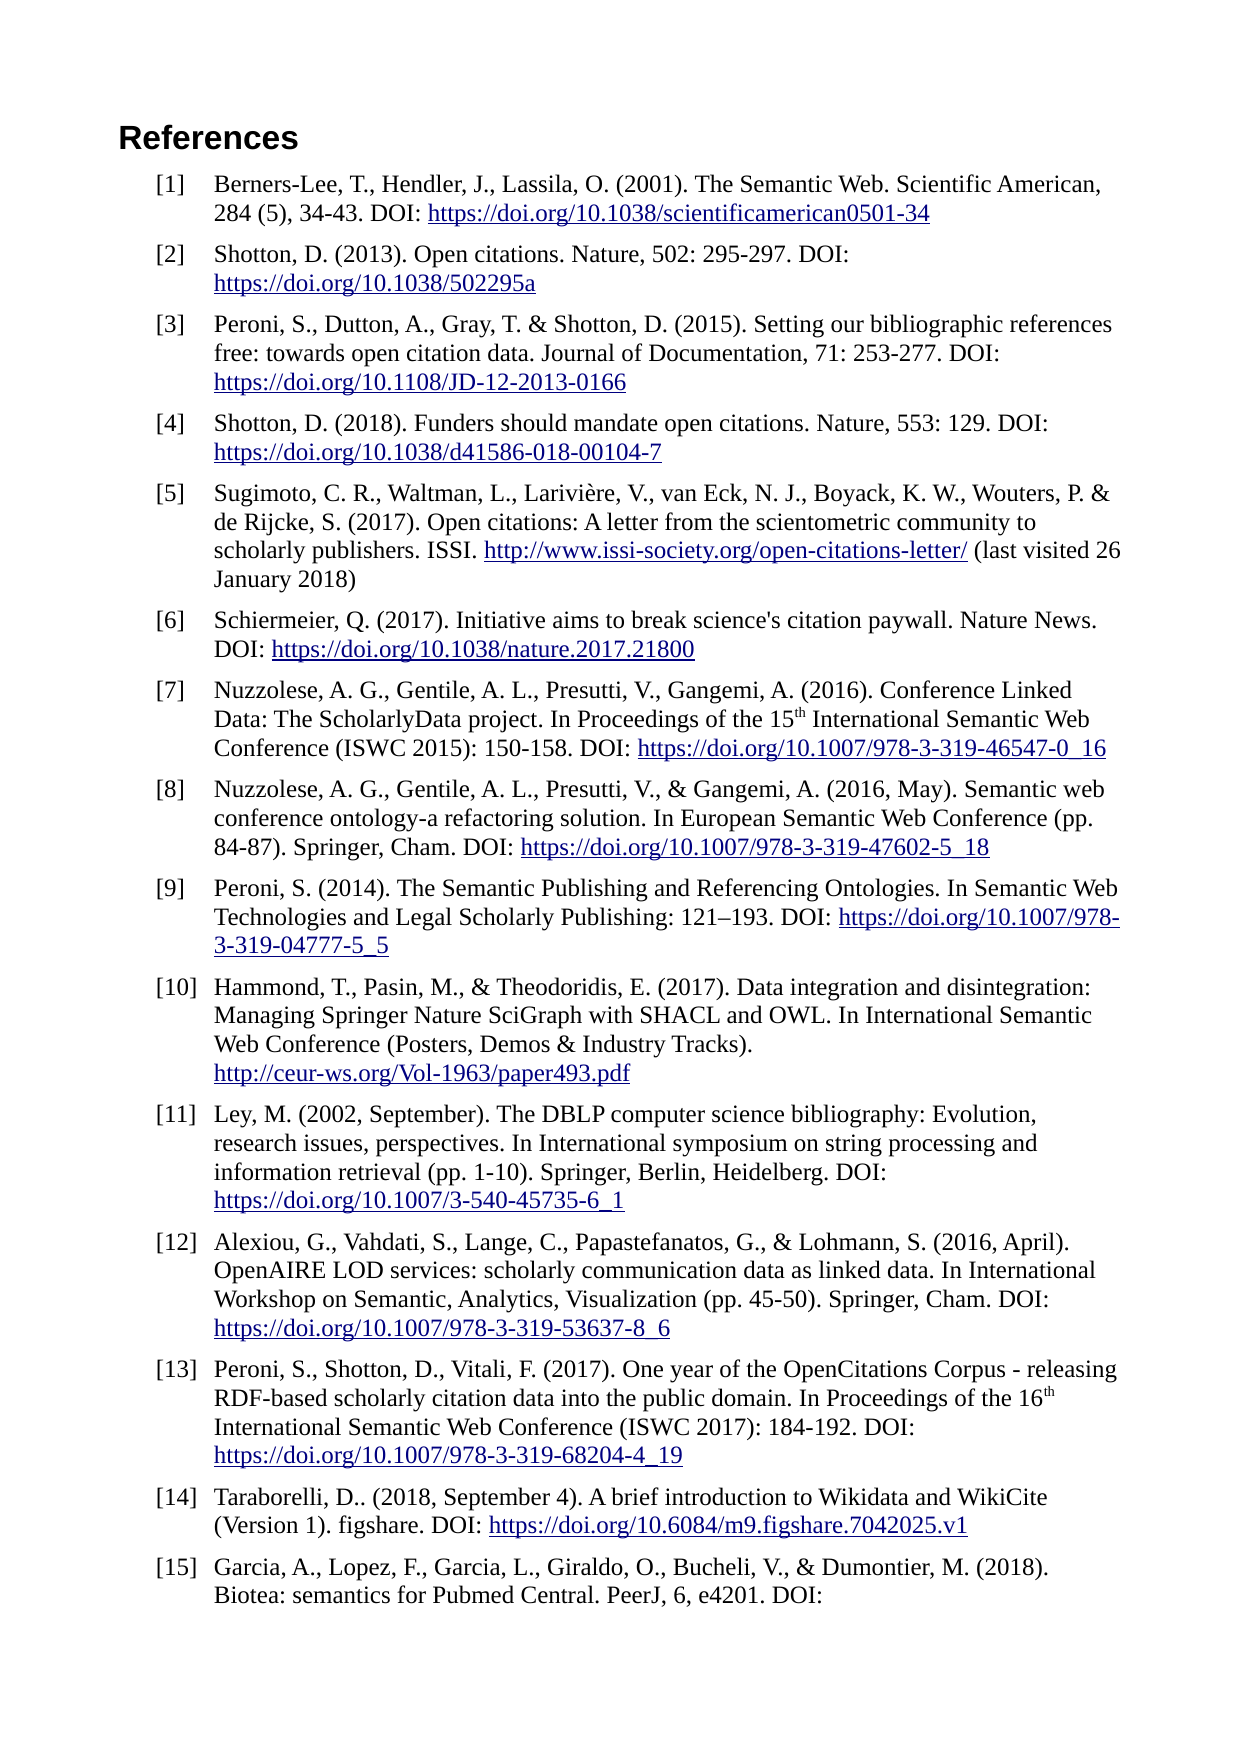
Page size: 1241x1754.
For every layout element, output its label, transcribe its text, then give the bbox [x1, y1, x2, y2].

list Nuzzolese, A. G., Gentile, A. L., Presutti, V., Gangemi, A. (2016). Conference Linked Data: The ScholarlyData project. In Proceedings of the 15th International Semantic Web Conference (ISWC 2015): 150-158. DOI: https://doi.org/10.1007/978-3-319-46547-0_16 [156, 676, 1122, 762]
list Shotton, D. (2013). Open citations. Nature, 502: 295-297. DOI: https://doi.org/10.1038/502295a [156, 239, 1122, 297]
list Peroni, S., Shotton, D., Vitali, F. (2017). One year of the OpenCitations Corpus - releasing RDF-based scholarly citation data into the public domain. In Proceedings of the 16th International Semantic Web Conference (ISWC 2017): 184-192. DOI: https://doi.org/10.1007/978-3-319-68204-4_19 [156, 1354, 1122, 1469]
list Sugimoto, C. R., Waltman, L., Larivière, V., van Eck, N. J., Boyack, K. W., Wouters, P. & de Rijcke, S. (2017). Open citations: A letter from the scientometric community to scholarly publishers. ISSI. http://www.issi-society.org/open-citations-letter/ (last visited 26 January 2018) [156, 478, 1122, 593]
list Hammond, T., Pasin, M., & Theodoridis, E. (2017). Data integration and disintegration: Managing Springer Nature SciGraph with SHACL and OWL. In International Semantic Web Conference (Posters, Demos & Industry Tracks). http://ceur-ws.org/Vol-1963/paper493.pdf [156, 972, 1122, 1087]
list Schiermeier, Q. (2017). Initiative aims to break science's citation paywall. Nature News. DOI: https://doi.org/10.1038/nature.2017.21800 [156, 606, 1122, 663]
list Garcia, A., Lopez, F., Garcia, L., Giraldo, O., Bucheli, V., & Dumontier, M. (2018). Biotea: semantics for Pubmed Central. PeerJ, 6, e4201. DOI: [156, 1552, 1122, 1609]
list Ley, M. (2002, September). The DBLP computer science bibliography: Evolution, research issues, perspectives. In International symposium on string processing and information retrieval (pp. 1-10). Springer, Berlin, Heidelberg. DOI: https://doi.org/10.1007/3-540-45735-6_1 [156, 1099, 1122, 1214]
list Nuzzolese, A. G., Gentile, A. L., Presutti, V., & Gangemi, A. (2016, May). Semantic web conference ontology-a refactoring solution. In European Semantic Web Conference (pp. 84-87). Springer, Cham. DOI: https://doi.org/10.1007/978-3-319-47602-5_18 [156, 774, 1122, 861]
list Alexiou, G., Vahdati, S., Lange, C., Papastefanatos, G., & Lohmann, S. (2016, April). OpenAIRE LOD services: scholarly communication data as linked data. In International Workshop on Semantic, Analytics, Visualization (pp. 45-50). Springer, Cham. DOI: https://doi.org/10.1007/978-3-319-53637-8_6 [156, 1227, 1122, 1342]
list Shotton, D. (2018). Funders should mandate open citations. Nature, 553: 129. DOI: https://doi.org/10.1038/d41586-018-00104-7 [156, 408, 1122, 466]
list Taraborelli, D.. (2018, September 4). A brief introduction to Wikidata and WikiCite (Version 1). figshare. DOI: https://doi.org/10.6084/m9.figshare.7042025.v1 [156, 1482, 1122, 1539]
subtitle References [118, 118, 1122, 157]
list Peroni, S., Dutton, A., Gray, T. & Shotton, D. (2015). Setting our bibliographic references free: towards open citation data. Journal of Documentation, 71: 253-277. DOI: https://doi.org/10.1108/JD-12-2013-0166 [156, 309, 1122, 396]
list Berners-Lee, T., Hendler, J., Lassila, O. (2001). The Semantic Web. Scientific American, 284 (5), 34-43. DOI: https://doi.org/10.1038/scientificamerican0501-34 [156, 169, 1122, 227]
list Peroni, S. (2014). The Semantic Publishing and Referencing Ontologies. In Semantic Web Technologies and Legal Scholarly Publishing: 121–193. DOI: https://doi.org/10.1007/978-3-319-04777-5_5 [156, 873, 1122, 959]
